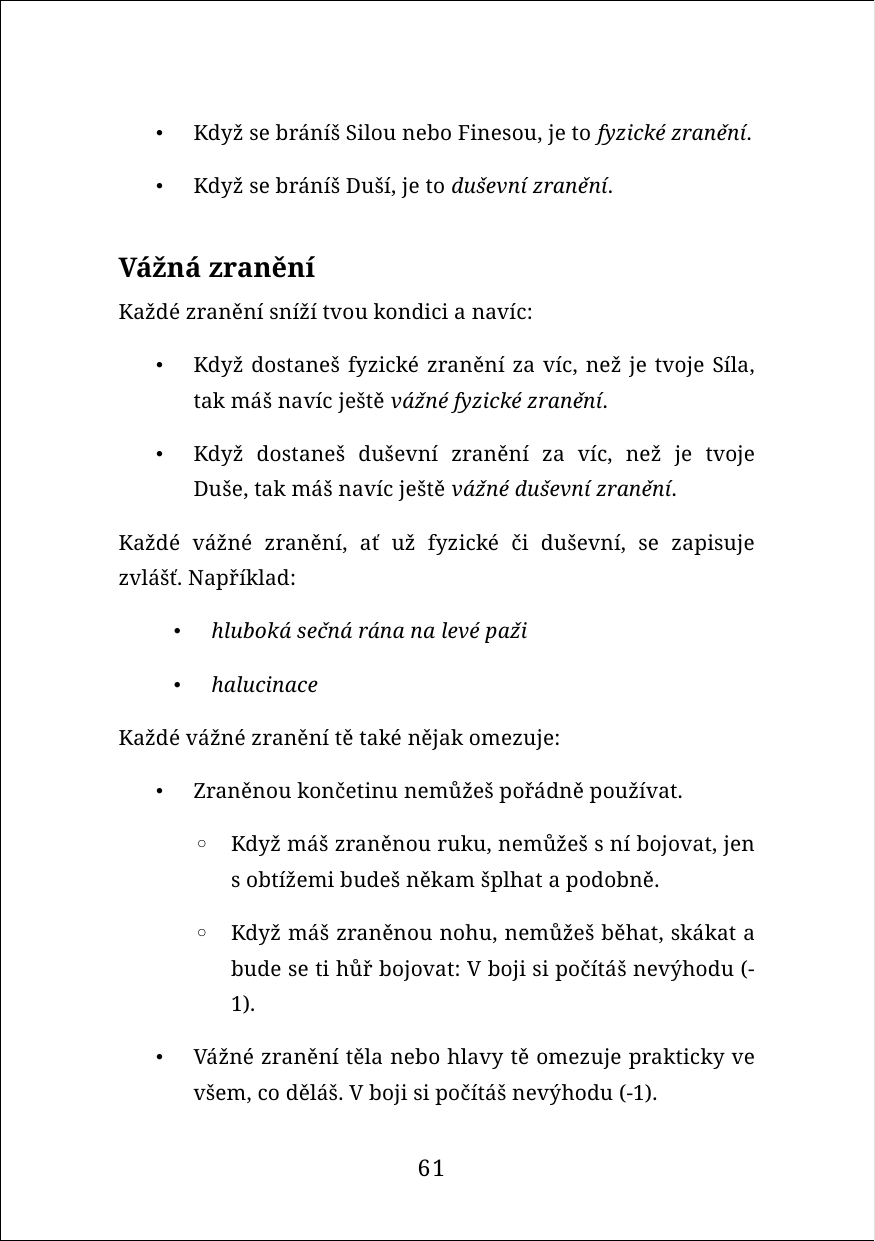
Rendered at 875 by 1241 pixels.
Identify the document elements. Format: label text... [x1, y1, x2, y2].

list Vážné zranění těla nebo hlavy tě omezuje prakticky ve všem, co děláš. V boji si počítáš nevýhodu (-1). [156, 1042, 756, 1106]
list Když se bráníš Silou nebo Finesou, je to fyzické zranění. [156, 118, 756, 147]
list Když se bráníš Duší, je to duševní zranění. [156, 171, 756, 200]
list hluboká sečná rána na levé paži [173, 616, 756, 645]
text Každé zranění sníží tvou kondici a navíc: [118, 297, 756, 325]
list Když dostaneš fyzické zranění za víc, než je tvoje Síla, tak máš navíc ještě vážné fyzické zranění. [156, 350, 756, 414]
list Když máš zraněnou nohu, nemůžeš běhat, skákat a bude se ti hůř bojovat: V boji si počítáš nevýhodu (-1). [193, 918, 756, 1018]
text Každé vážné zranění, ať už fyzické či duševní, se zapisuje zvlášť. Například: [118, 528, 756, 592]
subtitle Vážná zranění [118, 248, 756, 285]
text Každé vážné zranění tě také nějak omezuje: [118, 723, 756, 751]
list Když máš zraněnou ruku, nemůžeš s ní bojovat, jen s obtížemi budeš někam šplhat a podobně. [193, 829, 756, 893]
list Když dostaneš duševní zranění za víc, než je tvoje Duše, tak máš navíc ještě vážné duševní zranění. [156, 439, 756, 503]
list Zraněnou končetinu nemůžeš pořádně používat. [156, 776, 756, 804]
list halucinace [173, 670, 756, 698]
